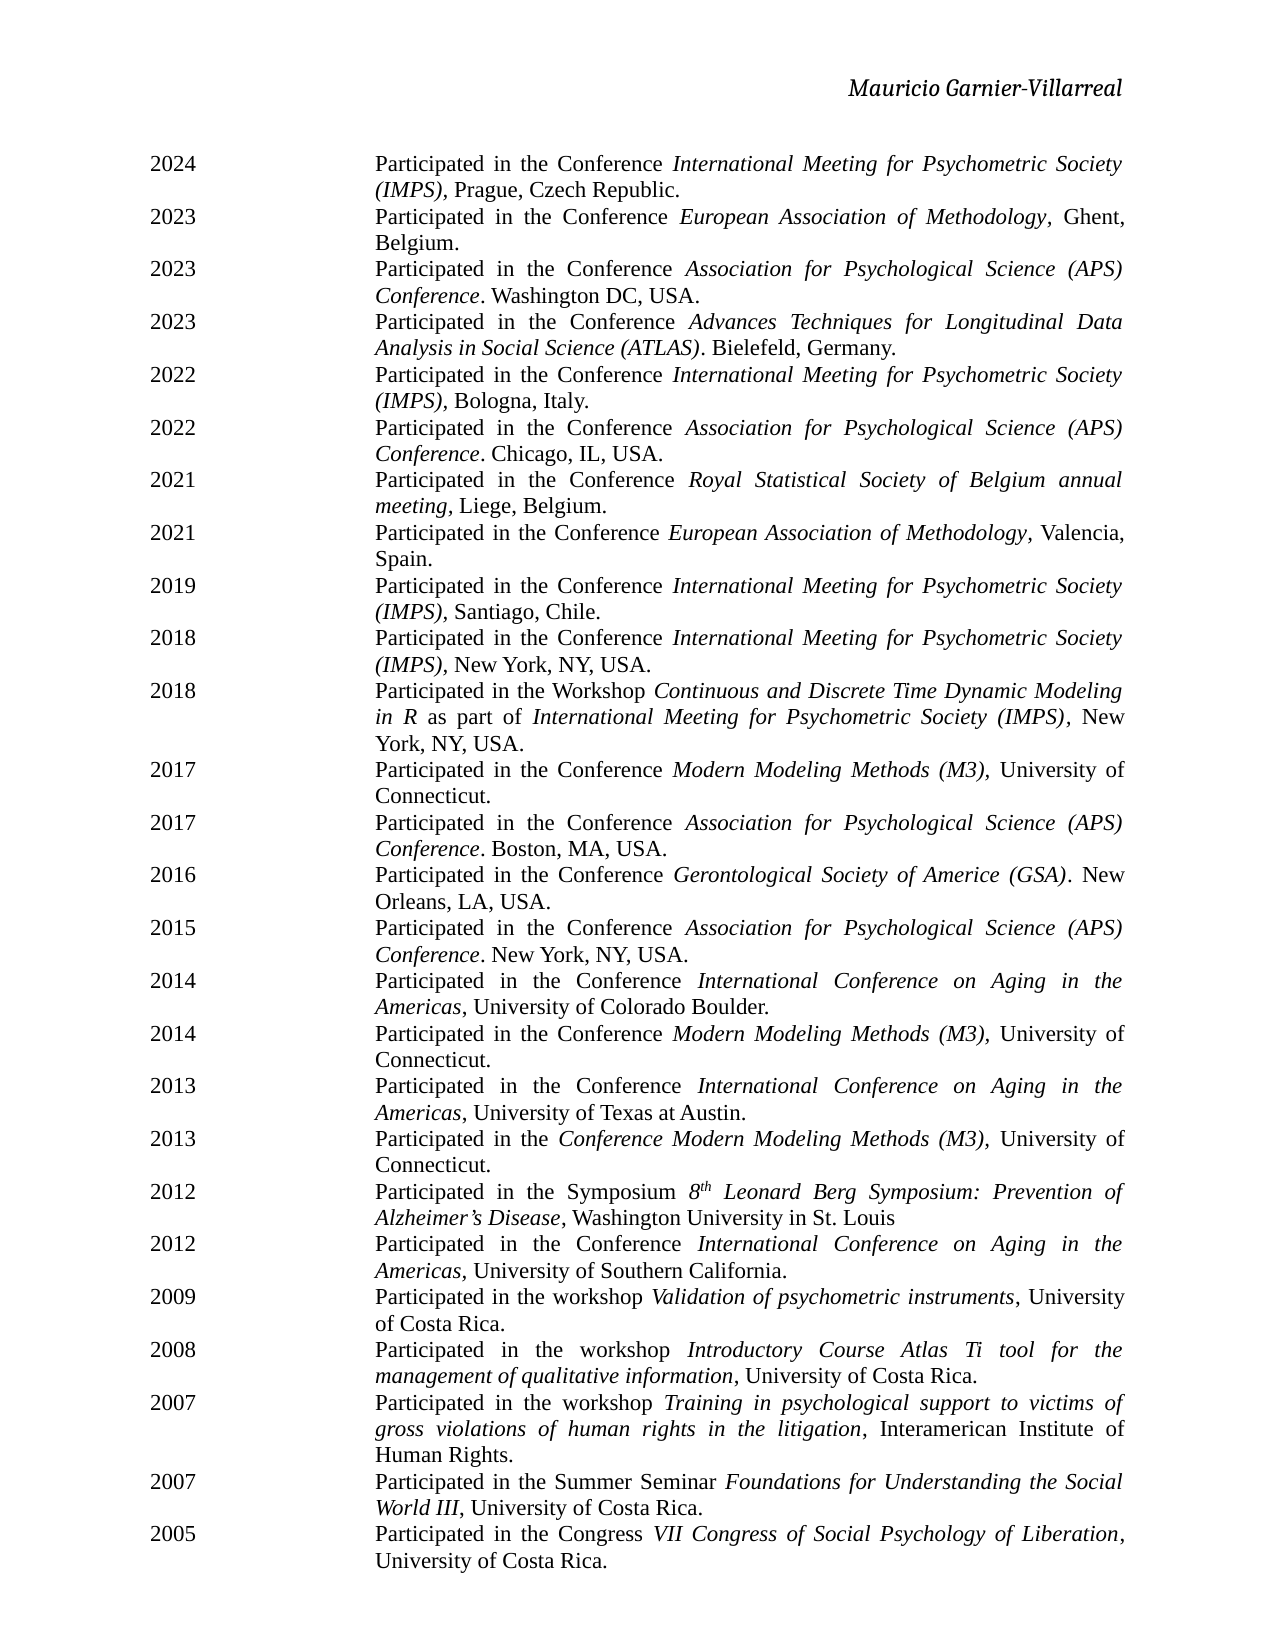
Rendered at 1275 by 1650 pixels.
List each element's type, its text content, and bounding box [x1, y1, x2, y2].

text 2022 Participated in the Conference International Meeting for Psychometric Society (IMPS), Bologna, Italy. [150, 361, 1125, 413]
text 2022 Participated in the Conference Association for Psychological Science (APS) Conference. Chicago, IL, USA. [150, 413, 1125, 466]
text 2023 Participated in the Conference Association for Psychological Science (APS) Conference. Washington DC, USA. [150, 255, 1125, 308]
text 2023 Participated in the Conference European Association of Methodology, Ghent, Belgium. [150, 203, 1125, 255]
text 2018 Participated in the Conference International Meeting for Psychometric Society (IMPS), New York, NY, USA. [150, 624, 1125, 677]
text 2013 Participated in the Conference Modern Modeling Methods (M3), University of Connecticut. [150, 1125, 1125, 1178]
text 2005 Participated in the Congress VII Congress of Social Psychology of Liberation, University of Costa Rica. [150, 1520, 1125, 1573]
text 2019 Participated in the Conference International Meeting for Psychometric Society (IMPS), Santiago, Chile. [150, 572, 1125, 624]
text 2014 Participated in the Conference International Conference on Aging in the Americas, University of Colorado Boulder. [150, 967, 1125, 1020]
text 2015 Participated in the Conference Association for Psychological Science (APS) Conference. New York, NY, USA. [150, 914, 1125, 967]
text 2018 Participated in the Workshop Continuous and Discrete Time Dynamic Modeling in R as part of International Meeting for Psychometric Society (IMPS), New York, NY, USA. [150, 677, 1125, 756]
text 2024 Participated in the Conference International Meeting for Psychometric Society (IMPS), Prague, Czech Republic. [150, 150, 1125, 203]
text 2009 Participated in the workshop Validation of psychometric instruments, University of Costa Rica. [150, 1283, 1125, 1336]
text 2008 Participated in the workshop Introductory Course Atlas Ti tool for the management of qualitative information, University of Costa Rica. [150, 1336, 1125, 1389]
text 2007 Participated in the Summer Seminar Foundations for Understanding the Social World III, University of Costa Rica. [150, 1468, 1125, 1520]
text 2007 Participated in the workshop Training in psychological support to victims of gross violations of human rights in the litigation, Interamerican Institute of Human Rights. [150, 1389, 1125, 1468]
text 2017 Participated in the Conference Modern Modeling Methods (M3), University of Connecticut. [150, 756, 1125, 809]
text 2023 Participated in the Conference Advances Techniques for Longitudinal Data Analysis in Social Science (ATLAS). Bielefeld, Germany. [150, 308, 1125, 361]
text 2013 Participated in the Conference International Conference on Aging in the Americas, University of Texas at Austin. [150, 1072, 1125, 1125]
text 2017 Participated in the Conference Association for Psychological Science (APS) Conference. Boston, MA, USA. [150, 809, 1125, 862]
text 2012 Participated in the Conference International Conference on Aging in the Americas, University of Southern California. [150, 1231, 1125, 1283]
text 2012 Participated in the Symposium 8th Leonard Berg Symposium: Prevention of Alzheimer’s Disease, Washington University in St. Louis [150, 1178, 1125, 1231]
text 2021 Participated in the Conference European Association of Methodology, Valencia, Spain. [150, 519, 1125, 572]
text 2021 Participated in the Conference Royal Statistical Society of Belgium annual meeting, Liege, Belgium. [150, 466, 1125, 519]
text 2016 Participated in the Conference Gerontological Society of Americe (GSA). New Orleans, LA, USA. [150, 862, 1125, 914]
text 2014 Participated in the Conference Modern Modeling Methods (M3), University of Connecticut. [150, 1020, 1125, 1072]
